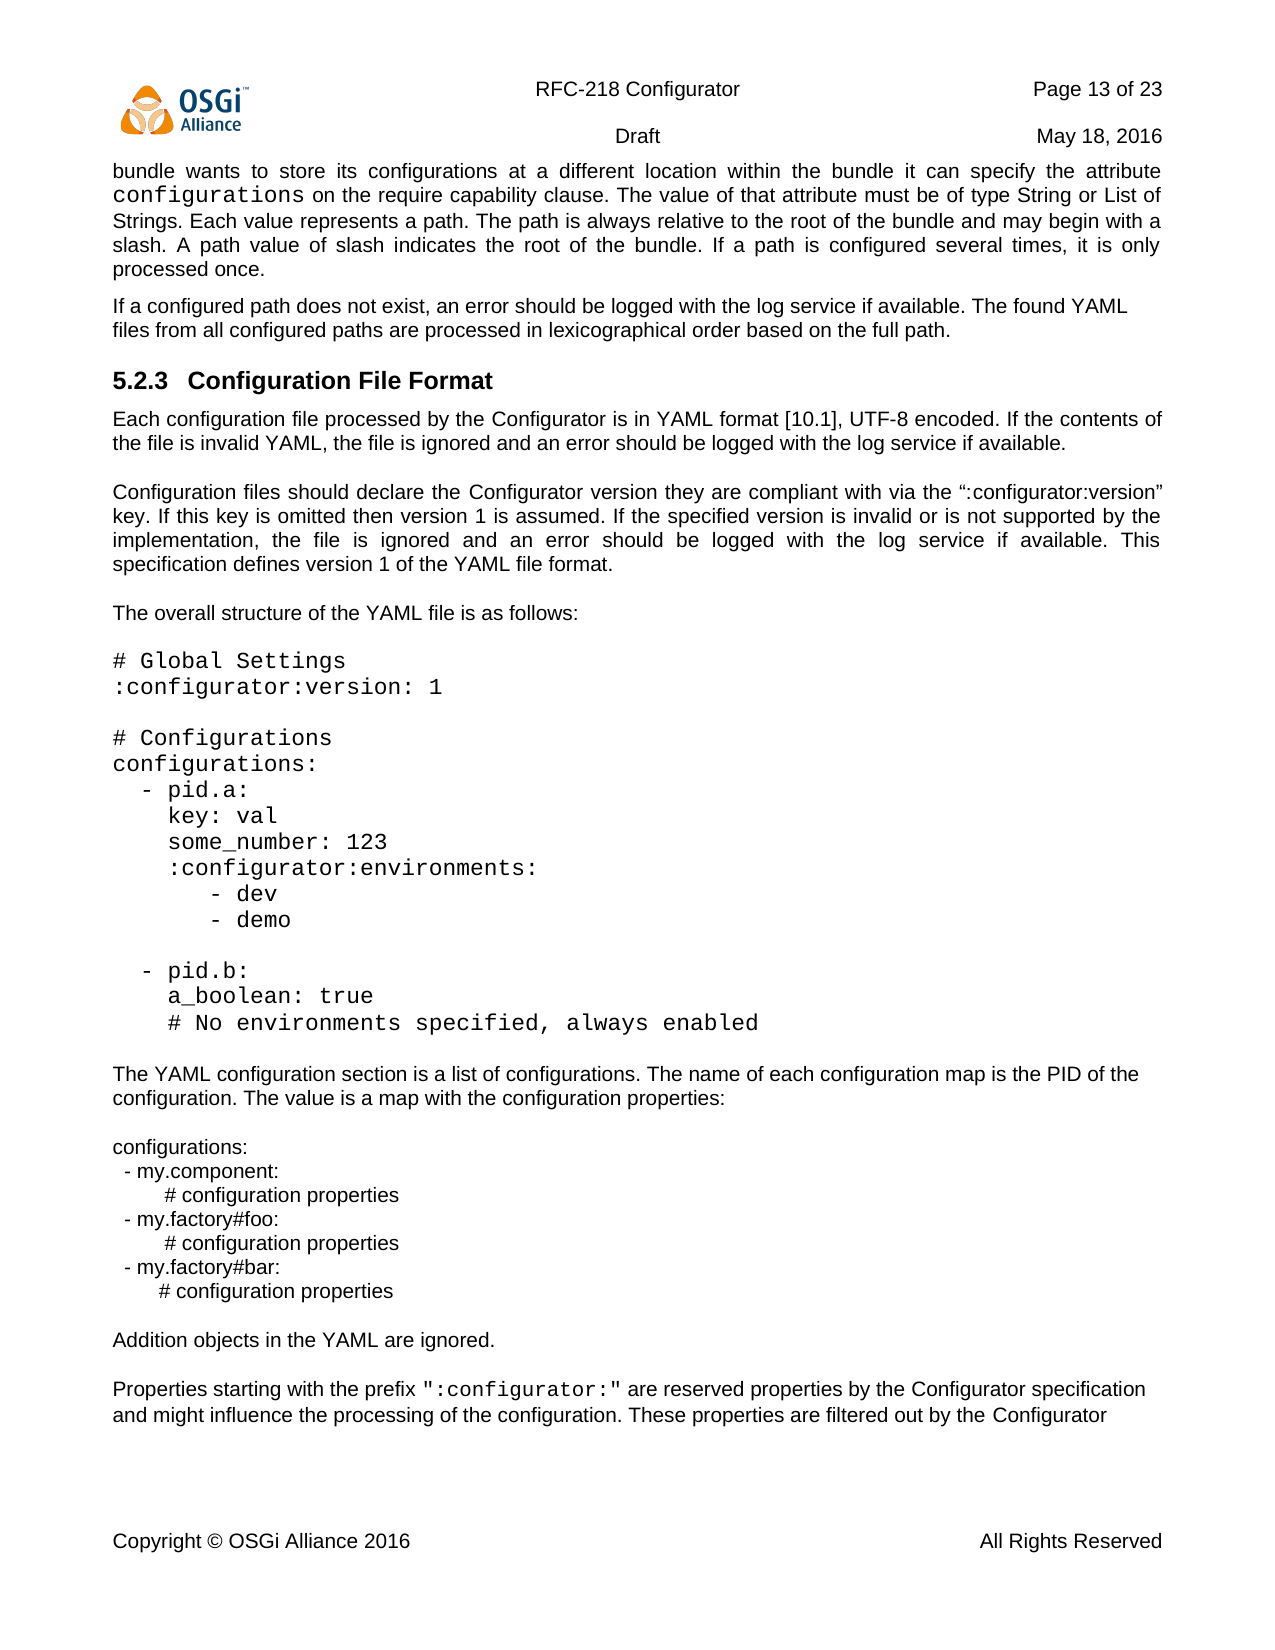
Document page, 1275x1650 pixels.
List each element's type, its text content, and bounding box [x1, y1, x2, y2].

text The YAML configuration section is a list of configurations. The name of each configuration map is the PID of the configuration. The value is a map with the configuration properties: [112, 1062, 1162, 1110]
text Each configuration file processed by the Configurator is in YAML format [7], UTF-8 encoded. If the contents of the file is invalid YAML, the file is ignored and an error should be logged with the log service if available. [112, 407, 1162, 455]
text configurations: - my.component: # configuration properties - my.factory#foo: # configuration properties - my.factory#bar: # configuration properties Addition objects in the YAML are ignored. [112, 1135, 1162, 1352]
text The overall structure of the YAML file is as follows: [112, 601, 1162, 624]
text Properties starting with the prefix ":configurator:" are reserved properties by the Configurator specification and might influence the processing of the configuration. These properties are filtered out by the Configurator [112, 1377, 1162, 1427]
text # Configurations configurations: - pid.a: key: val some_number: 123 :configurator:environments: - dev - demo [112, 726, 1162, 934]
text bundle wants to store its configurations at a different location within the bundle it can specify the attribute configurations on the require capability clause. The value of that attribute must be of type String or List of Strings. Each value represents a path. The path is always relative to the root of the bundle and may begin with a slash. A path value of slash indicates the root of the bundle. If a path is configured several times, it is only processed once. [112, 159, 1162, 281]
text Configuration files should declare the Configurator version they are compliant with via the “:configurator:version” key. If this key is omitted then version 1 is assumed. If the specified version is invalid or is not supported by the implementation, the file is ignored and an error should be logged with the log service if available. This specification defines version 1 of the YAML file format. [112, 480, 1162, 576]
picture [113, 78, 257, 142]
text - pid.b: a_boolean: true # No environments specified, always enabled [112, 959, 1162, 1037]
text # Global Settings :configurator:version: 1 [112, 649, 1162, 701]
text If a configured path does not exist, an error should be logged with the log service if available. The found YAML files from all configured paths are processed in lexicographical order based on the full path. [112, 294, 1162, 342]
subtitle Configuration File Format [112, 366, 1162, 394]
